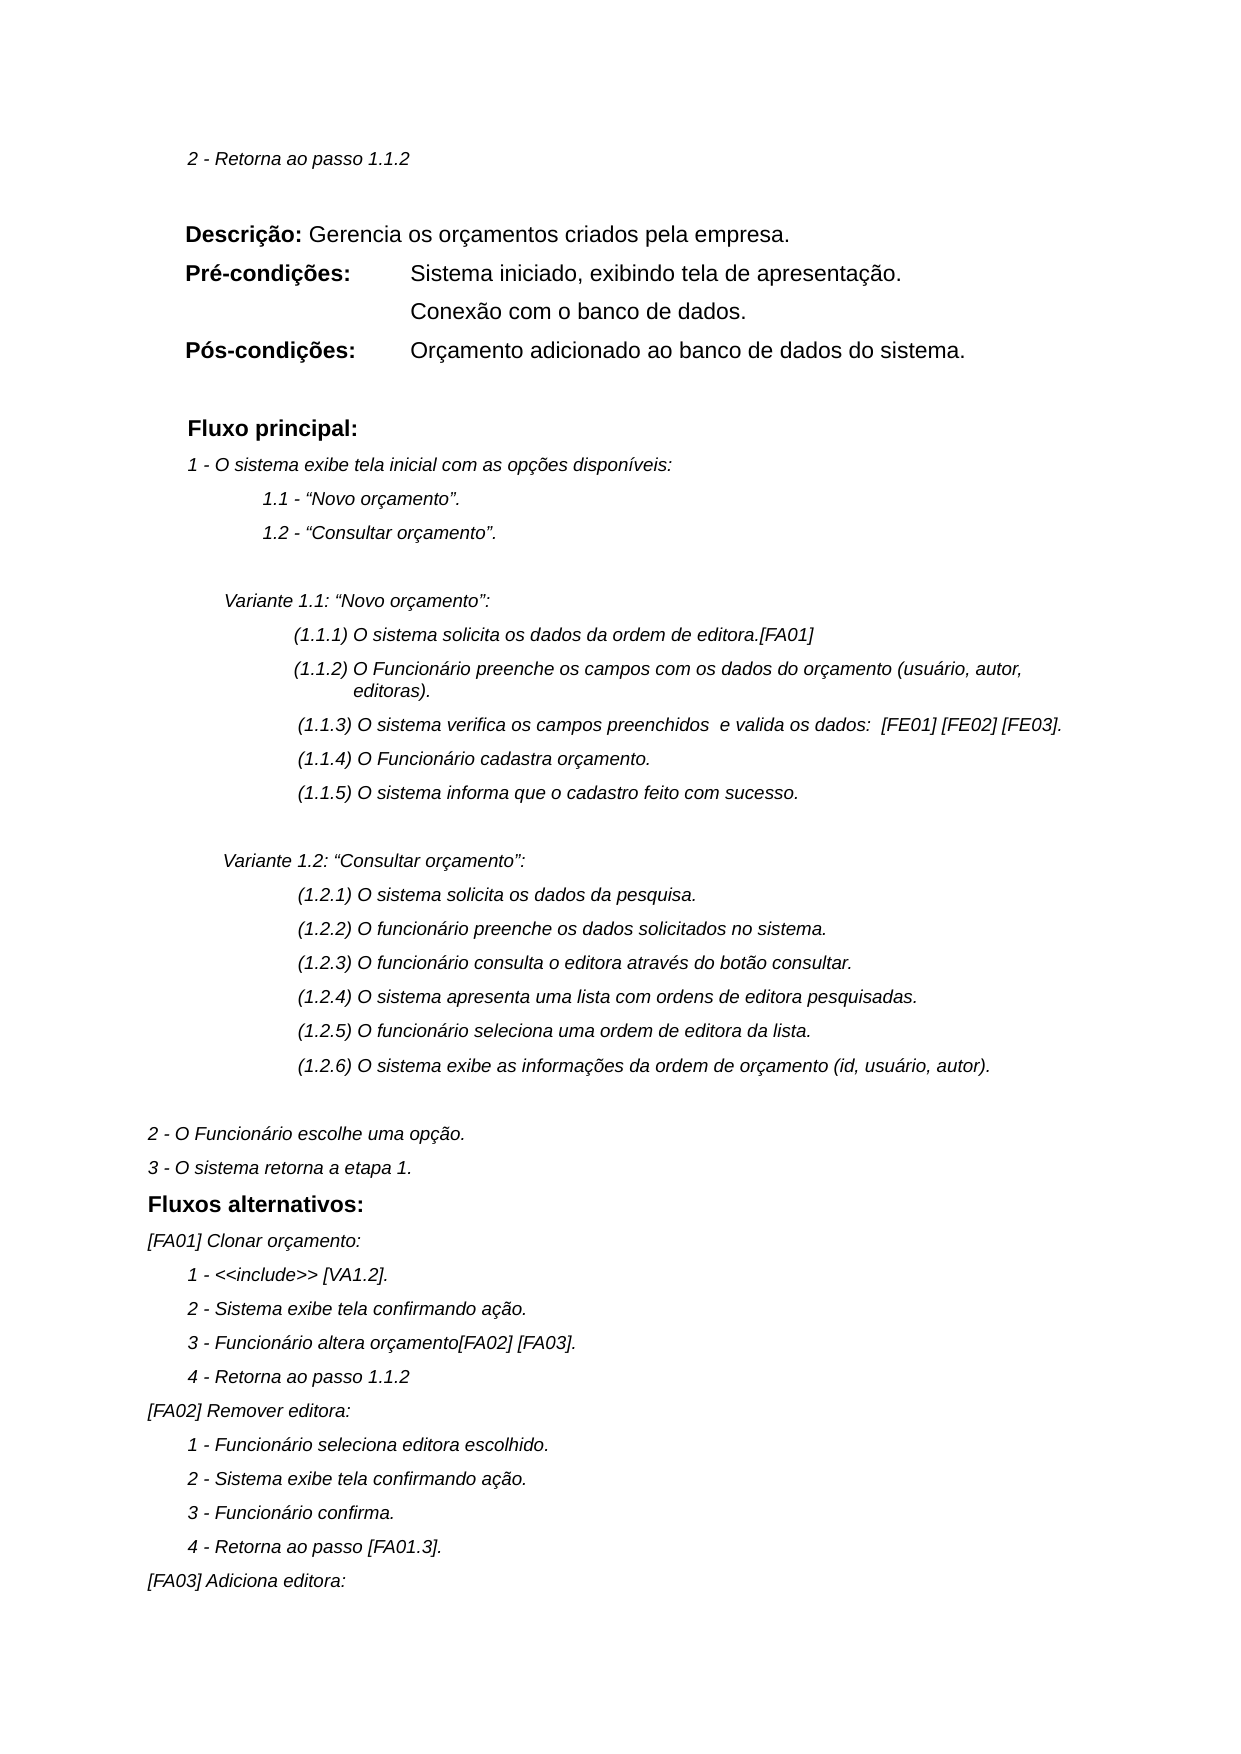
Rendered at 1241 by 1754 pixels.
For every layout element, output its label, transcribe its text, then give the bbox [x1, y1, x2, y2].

text Fluxo principal: [187, 415, 1092, 441]
text [FA02] Remover editora: [148, 1400, 1092, 1421]
text 1 - <<include>> [VA1.2]. [187, 1263, 1092, 1285]
text 1 - Funcionário seleciona editora escolhido. [187, 1434, 1092, 1455]
text 3 - O sistema retorna a etapa 1. [148, 1157, 1092, 1178]
text (1.2.2) O funcionário preenche os dados solicitados no sistema. [148, 918, 1092, 940]
text (1.2.4) O sistema apresenta uma lista com ordens de editora pesquisadas. [148, 986, 1092, 1008]
text 3 - Funcionário altera orçamento[FA02] [FA03]. [187, 1332, 1092, 1353]
text 2 - O Funcionário escolhe uma opção. [148, 1122, 1092, 1144]
text Conexão com o banco de dados. [185, 298, 1092, 325]
text 1 - O sistema exibe tela inicial com as opções disponíveis: [187, 454, 1092, 475]
text 4 - Retorna ao passo [FA01.3]. [187, 1536, 1092, 1558]
text (1.1.2) O Funcionário preenche os campos com os dados do orçamento (usuário, autor, editoras). [187, 658, 1092, 701]
text 1.2 - “Consultar orçamento”. [187, 522, 1092, 543]
text (1.1.1) O sistema solicita os dados da ordem de editora.[FA01] [187, 624, 1092, 646]
text Pré-condições: Sistema iniciado, exibindo tela de apresentação. [185, 259, 1092, 286]
text (1.1.3) O sistema verifica os campos preenchidos e valida os dados: [FE01] [FE02] [FE03]. [148, 714, 1092, 735]
text (1.2.1) O sistema solicita os dados da pesquisa. [148, 884, 1092, 906]
text (1.1.4) O Funcionário cadastra orçamento. [148, 748, 1092, 769]
text [FA03] Adiciona editora: [148, 1570, 1092, 1592]
text [FA01] Clonar orçamento: [148, 1229, 1092, 1251]
text 2 - Retorna ao passo 1.1.2 [187, 148, 1092, 169]
text (1.1.5) O sistema informa que o cadastro feito com sucesso. [148, 782, 1092, 803]
text Fluxos alternativos: [148, 1191, 1092, 1217]
text Descrição: Gerencia os orçamentos criados pela empresa. [185, 221, 1092, 247]
text 2 - Sistema exibe tela confirmando ação. [187, 1468, 1092, 1489]
text Variante 1.2: “Consultar orçamento”: [148, 850, 1092, 872]
text (1.2.5) O funcionário seleciona uma ordem de editora da lista. [148, 1020, 1092, 1042]
text Pós-condições: Orçamento adicionado ao banco de dados do sistema. [185, 337, 1092, 363]
text 3 - Funcionário confirma. [187, 1502, 1092, 1523]
text 1.1 - “Novo orçamento”. [187, 488, 1092, 509]
text (1.2.3) O funcionário consulta o editora através do botão consultar. [148, 952, 1092, 974]
text 2 - Sistema exibe tela confirmando ação. [187, 1298, 1092, 1319]
text 4 - Retorna ao passo 1.1.2 [187, 1366, 1092, 1387]
text Variante 1.1: “Novo orçamento”: [187, 590, 1092, 612]
text (1.2.6) O sistema exibe as informações da ordem de orçamento (id, usuário, autor). [148, 1054, 1092, 1076]
